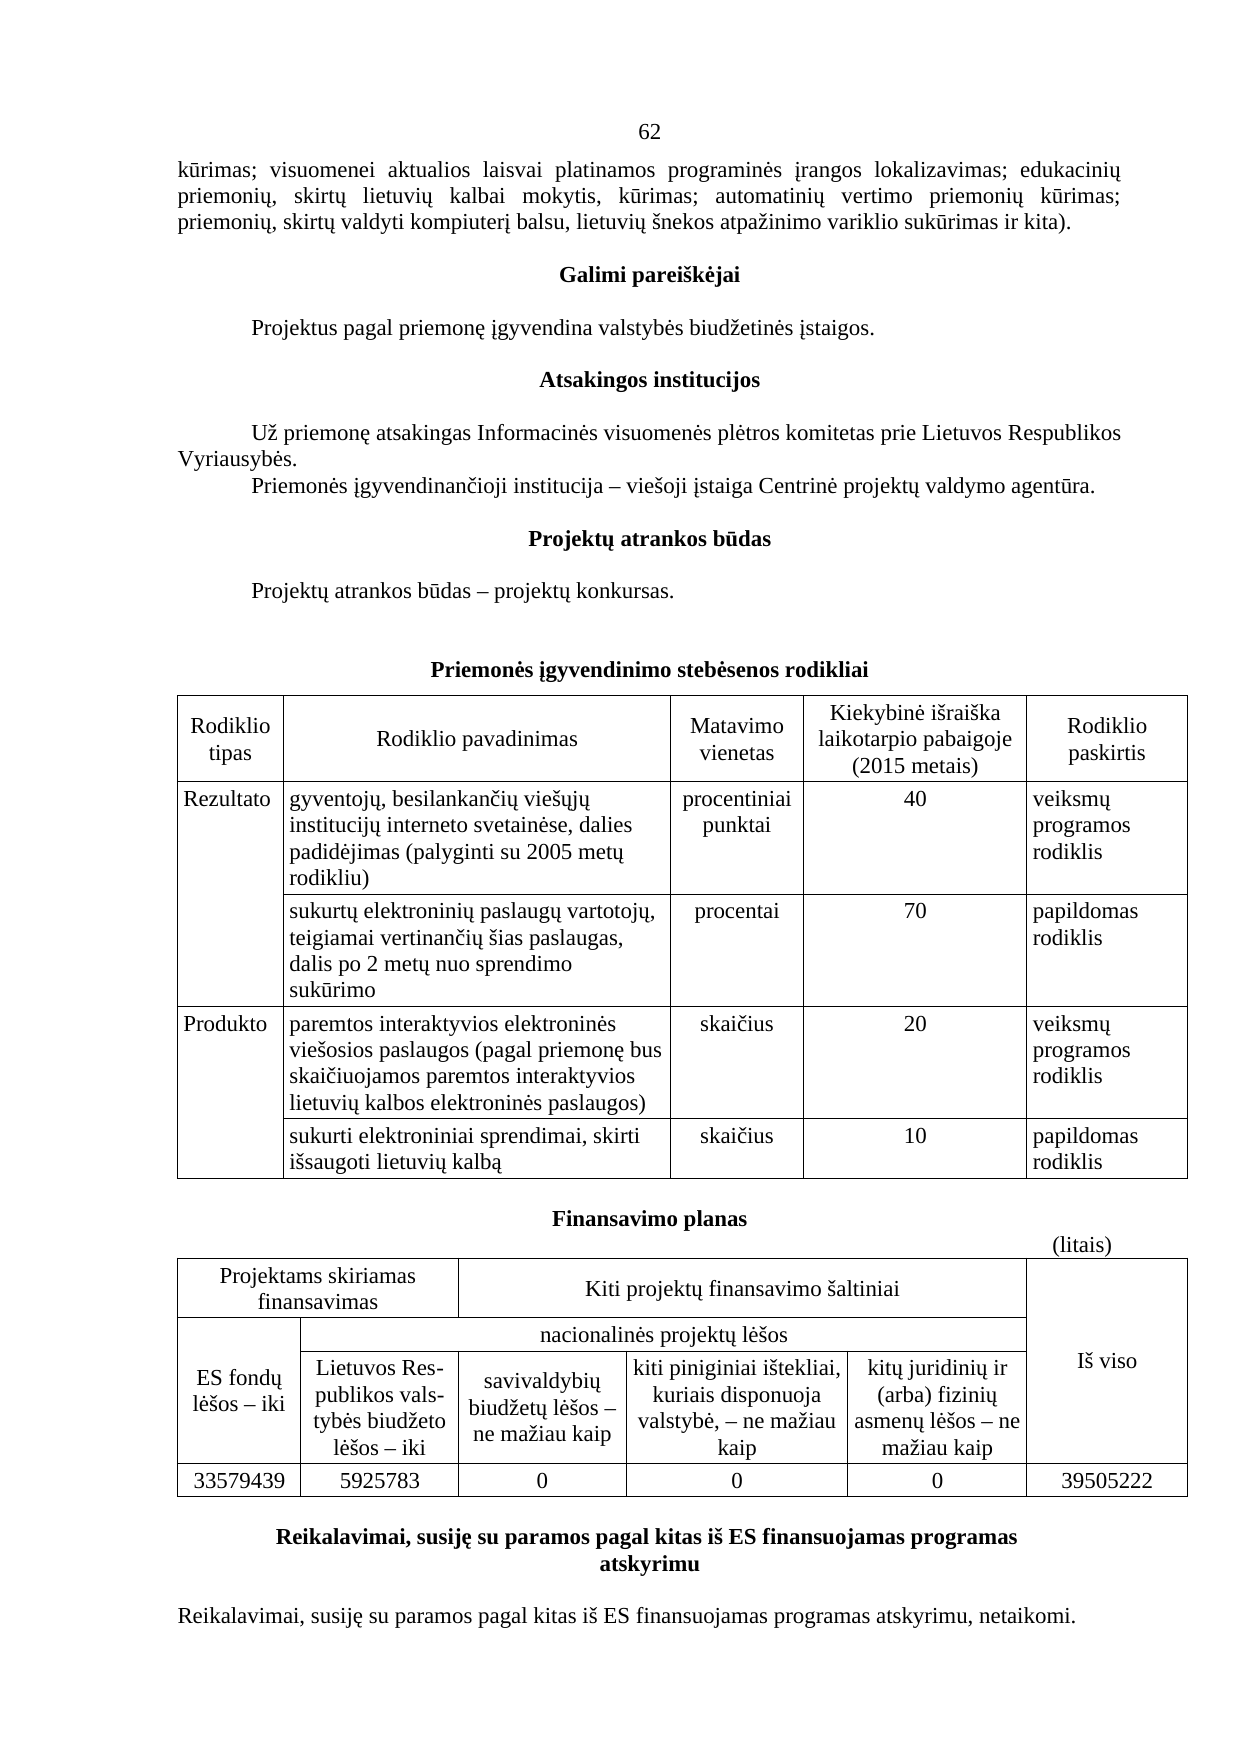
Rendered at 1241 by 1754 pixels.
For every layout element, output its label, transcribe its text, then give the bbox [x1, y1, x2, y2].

text Projektų atrankos būdas – projektų konkursas. [177, 577, 1122, 604]
text Projektų atrankos būdas [177, 524, 1122, 551]
table_cell kitų juridinių ir (arba) fizinių asmenų lėšos – ne mažiau kaip [848, 1352, 1026, 1463]
text Už priemonę atsakingas Informacinės visuomenės plėtros komitetas prie Lietuvos Respublikos Vyriausybės. [177, 419, 1122, 472]
table_cell papildomas rodiklis [1027, 895, 1187, 1006]
table_cell nacionalinės projektų lėšos [301, 1318, 1026, 1351]
text (litais) [177, 1231, 1112, 1258]
table_header Kiekybinė išraiška laikotarpio pabaigoje (2015 metais) [804, 696, 1026, 781]
table_header Rodiklio paskirtis [1027, 696, 1187, 781]
text kūrimas; visuomenei aktualios laisvai platinamos programinės įrangos lokalizavimas; edukacinių priemonių, skirtų lietuvių kalbai mokytis, kūrimas; automatinių vertimo priemonių kūrimas; priemonių, skirtų valdyti kompiuterį balsu, lietuvių šnekos atpažinimo variklio sukūrimas ir kita). [177, 156, 1122, 235]
text Reikalavimai, susiję su paramos pagal kitas iš ES finansuojamas programas atskyrimu, netaikomi. [177, 1602, 1122, 1629]
text Reikalavimai, susiję su paramos pagal kitas iš ES finansuojamas programas atskyrimu [177, 1497, 1122, 1576]
table_cell 0 [627, 1464, 847, 1496]
text Priemonės įgyvendinimo stebėsenos rodikliai [177, 656, 1122, 683]
table_cell kiti piniginiai ištekliai, kuriais disponuoja valstybė, – ne mažiau kaip [627, 1352, 847, 1463]
table_cell gyventojų, besilankančių viešųjų institucijų interneto svetainėse, dalies padidėjimas (palyginti su 2005 metų rodikliu) [284, 782, 670, 893]
table_cell 0 [848, 1464, 1026, 1496]
table_header Projektams skiriamas finansavimas [178, 1259, 458, 1317]
table_header Matavimo vienetas [671, 696, 803, 781]
table_cell 39505222 [1027, 1464, 1187, 1496]
table_cell procentai [671, 895, 803, 1006]
table_cell sukurtų elektroninių paslaugų vartotojų, teigiamai vertinančių šias paslaugas, dalis po 2 metų nuo sprendimo sukūrimo [284, 895, 670, 1006]
table_cell veiksmų programos rodiklis [1027, 782, 1187, 893]
table_cell 0 [459, 1464, 626, 1496]
text Priemonės įgyvendinančioji institucija – viešoji įstaiga Centrinė projektų valdymo agentūra. [177, 472, 1122, 498]
table_cell savivaldybių biudžetų lėšos – ne mažiau kaip [459, 1352, 626, 1463]
text Galimi pareiškėjai [177, 261, 1122, 287]
table_header Rodiklio tipas [178, 696, 283, 781]
table_header Iš viso [1027, 1259, 1187, 1463]
table_cell papildomas rodiklis [1027, 1119, 1187, 1178]
table_cell Lietuvos Res­publikos vals­tybės biudžeto lėšos – iki [301, 1352, 458, 1463]
table_cell procentiniai punktai [671, 782, 803, 893]
table_cell Rezultato [178, 782, 283, 1006]
table_cell 33579439 [178, 1464, 300, 1496]
table_cell paremtos interaktyvios elektroninės viešosios paslaugos (pagal priemonę bus skaičiuojamos paremtos interaktyvios lietuvių kalbos elektroninės paslaugos) [284, 1007, 670, 1118]
table_cell 10 [804, 1119, 1026, 1178]
table_header Rodiklio pavadinimas [284, 696, 670, 781]
table_cell 20 [804, 1007, 1026, 1118]
table_cell 5925783 [301, 1464, 458, 1496]
text Projektus pagal priemonę įgyvendina valstybės biudžetinės įstaigos. [177, 314, 1122, 340]
text Atsakingos institucijos [177, 366, 1122, 393]
table_cell veiksmų programos rodiklis [1027, 1007, 1187, 1118]
table_header Kiti projektų finansavimo šaltiniai [459, 1259, 1026, 1317]
table_cell Produkto [178, 1007, 283, 1178]
table_cell 40 [804, 782, 1026, 893]
table_cell ES fondų lėšos – iki [178, 1318, 300, 1463]
table_cell skaičius [671, 1007, 803, 1118]
text Finansavimo planas [177, 1205, 1122, 1231]
table_cell 70 [804, 895, 1026, 1006]
table_cell skaičius [671, 1119, 803, 1178]
table_cell sukurti elektroniniai sprendimai, skirti išsaugoti lietuvių kalbą [284, 1119, 670, 1178]
